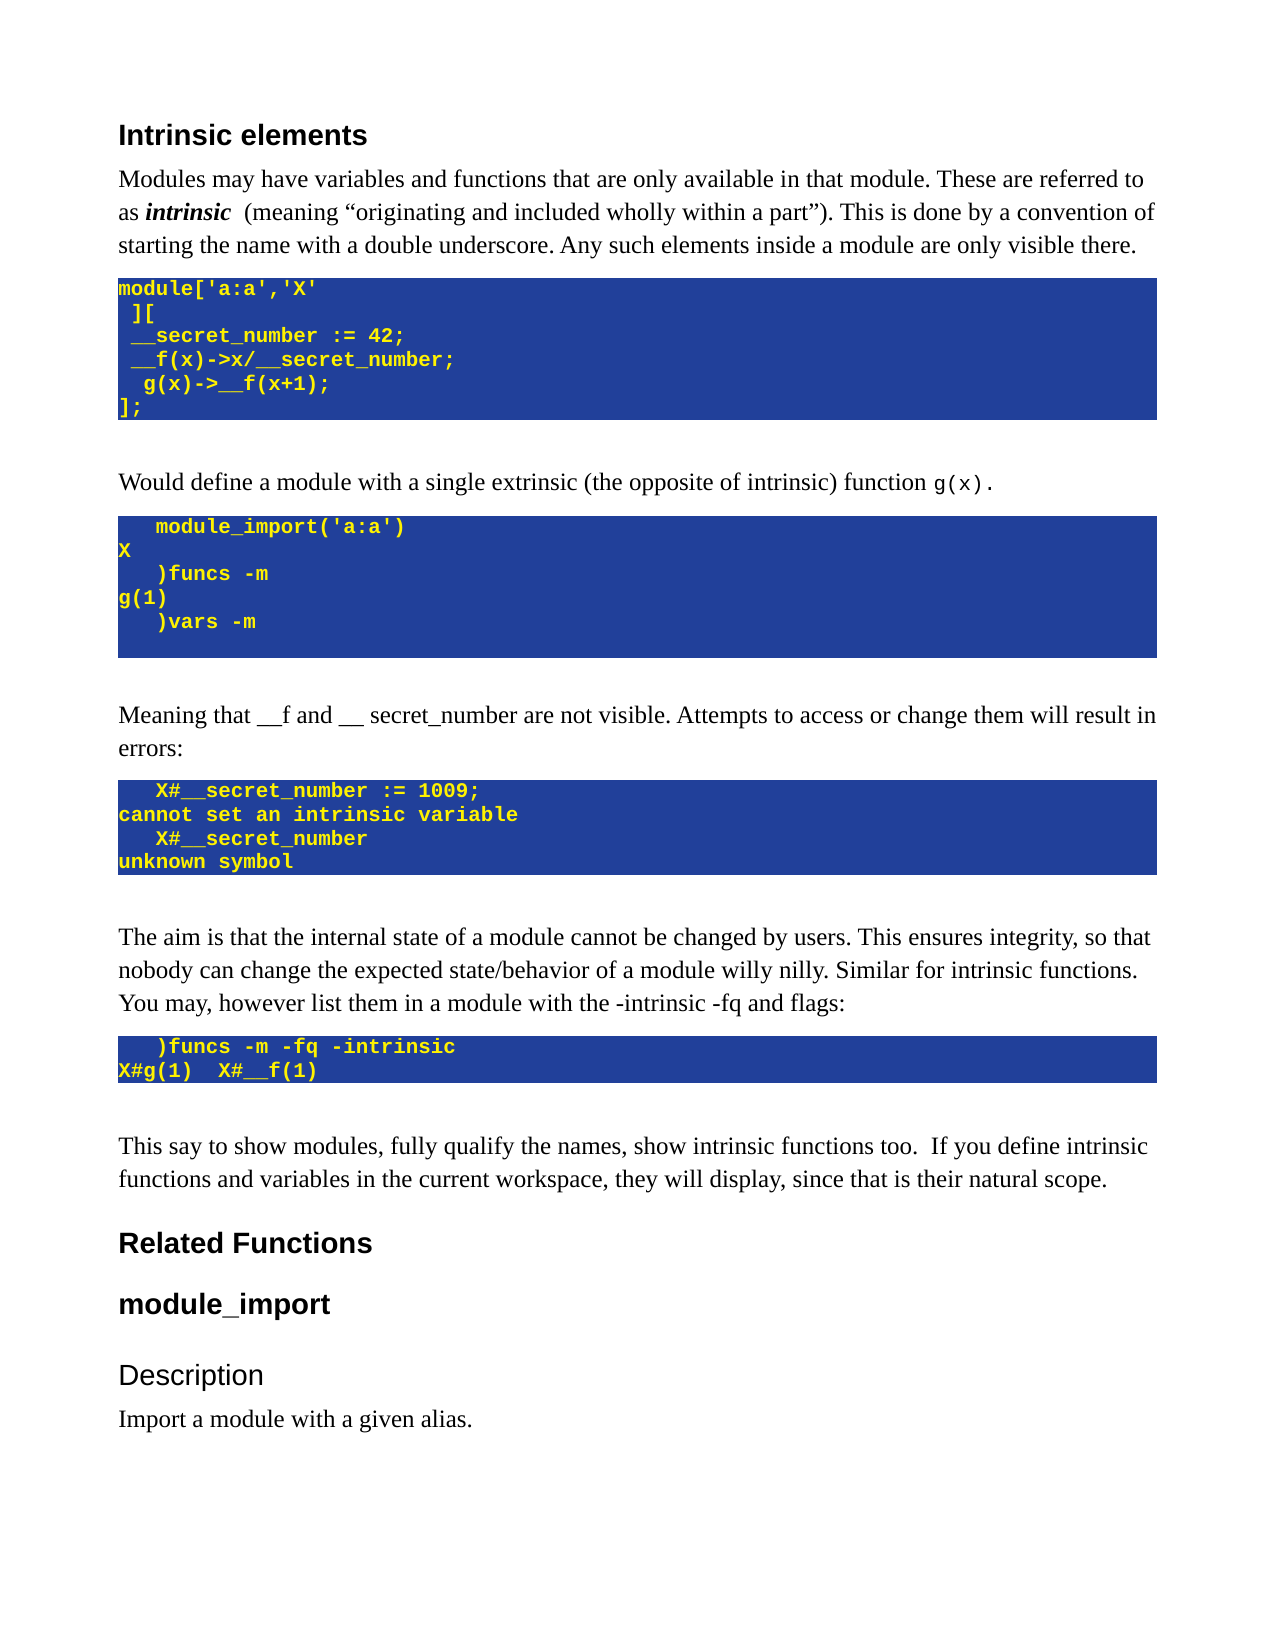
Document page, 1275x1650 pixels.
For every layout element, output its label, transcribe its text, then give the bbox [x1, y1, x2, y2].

text X#__secret_number := 1009; [118, 780, 1157, 804]
text Import a module with a given alias. [118, 1404, 1157, 1433]
text __secret_number := 42; [118, 325, 1157, 349]
text unknown symbol [118, 851, 1157, 875]
text module['a:a','X' [118, 278, 1157, 302]
text X [118, 540, 1157, 563]
subtitle Related Functions [118, 1226, 1157, 1260]
text Would define a module with a single extrinsic (the opposite of intrinsic) function g(x). [118, 467, 1157, 497]
text __f(x)->x/__secret_number; [118, 349, 1157, 373]
text This say to show modules, fully qualify the names, show intrinsic functions too. If you define intrinsic functions and variables in the current workspace, they will display, since that is their natural scope. [118, 1131, 1157, 1193]
text g(x)->__f(x+1); [118, 373, 1157, 396]
subtitle Intrinsic elements [118, 118, 1157, 152]
text The aim is that the internal state of a module cannot be changed by users. This ensures integrity, so that nobody can change the expected state/behavior of a module willy nilly. Similar for intrinsic functions. You may, however list them in a module with the -intrinsic -fq and flags: [118, 922, 1157, 1017]
text module_import('a:a') [118, 516, 1157, 540]
text g(1) [118, 587, 1157, 611]
text )funcs -m -fq -intrinsic [118, 1036, 1157, 1060]
text Modules may have variables and functions that are only available in that module. These are referred to as intrinsic (meaning “originating and included wholly within a part”). This is done by a convention of starting the name with a double underscore. Any such elements inside a module are only visible there. [118, 164, 1157, 259]
subtitle Description [118, 1358, 1157, 1392]
text ]; [118, 396, 1157, 420]
text Meaning that __f and __ secret_number are not visible. Attempts to access or change them will result in errors: [118, 700, 1157, 761]
text X#g(1) X#__f(1) [118, 1060, 1157, 1083]
text ][ [118, 302, 1157, 325]
text cannot set an intrinsic variable [118, 804, 1157, 828]
text X#__secret_number [118, 828, 1157, 851]
text )funcs -m [118, 563, 1157, 587]
text )vars -m [118, 611, 1157, 634]
subtitle module_import [118, 1287, 1157, 1321]
